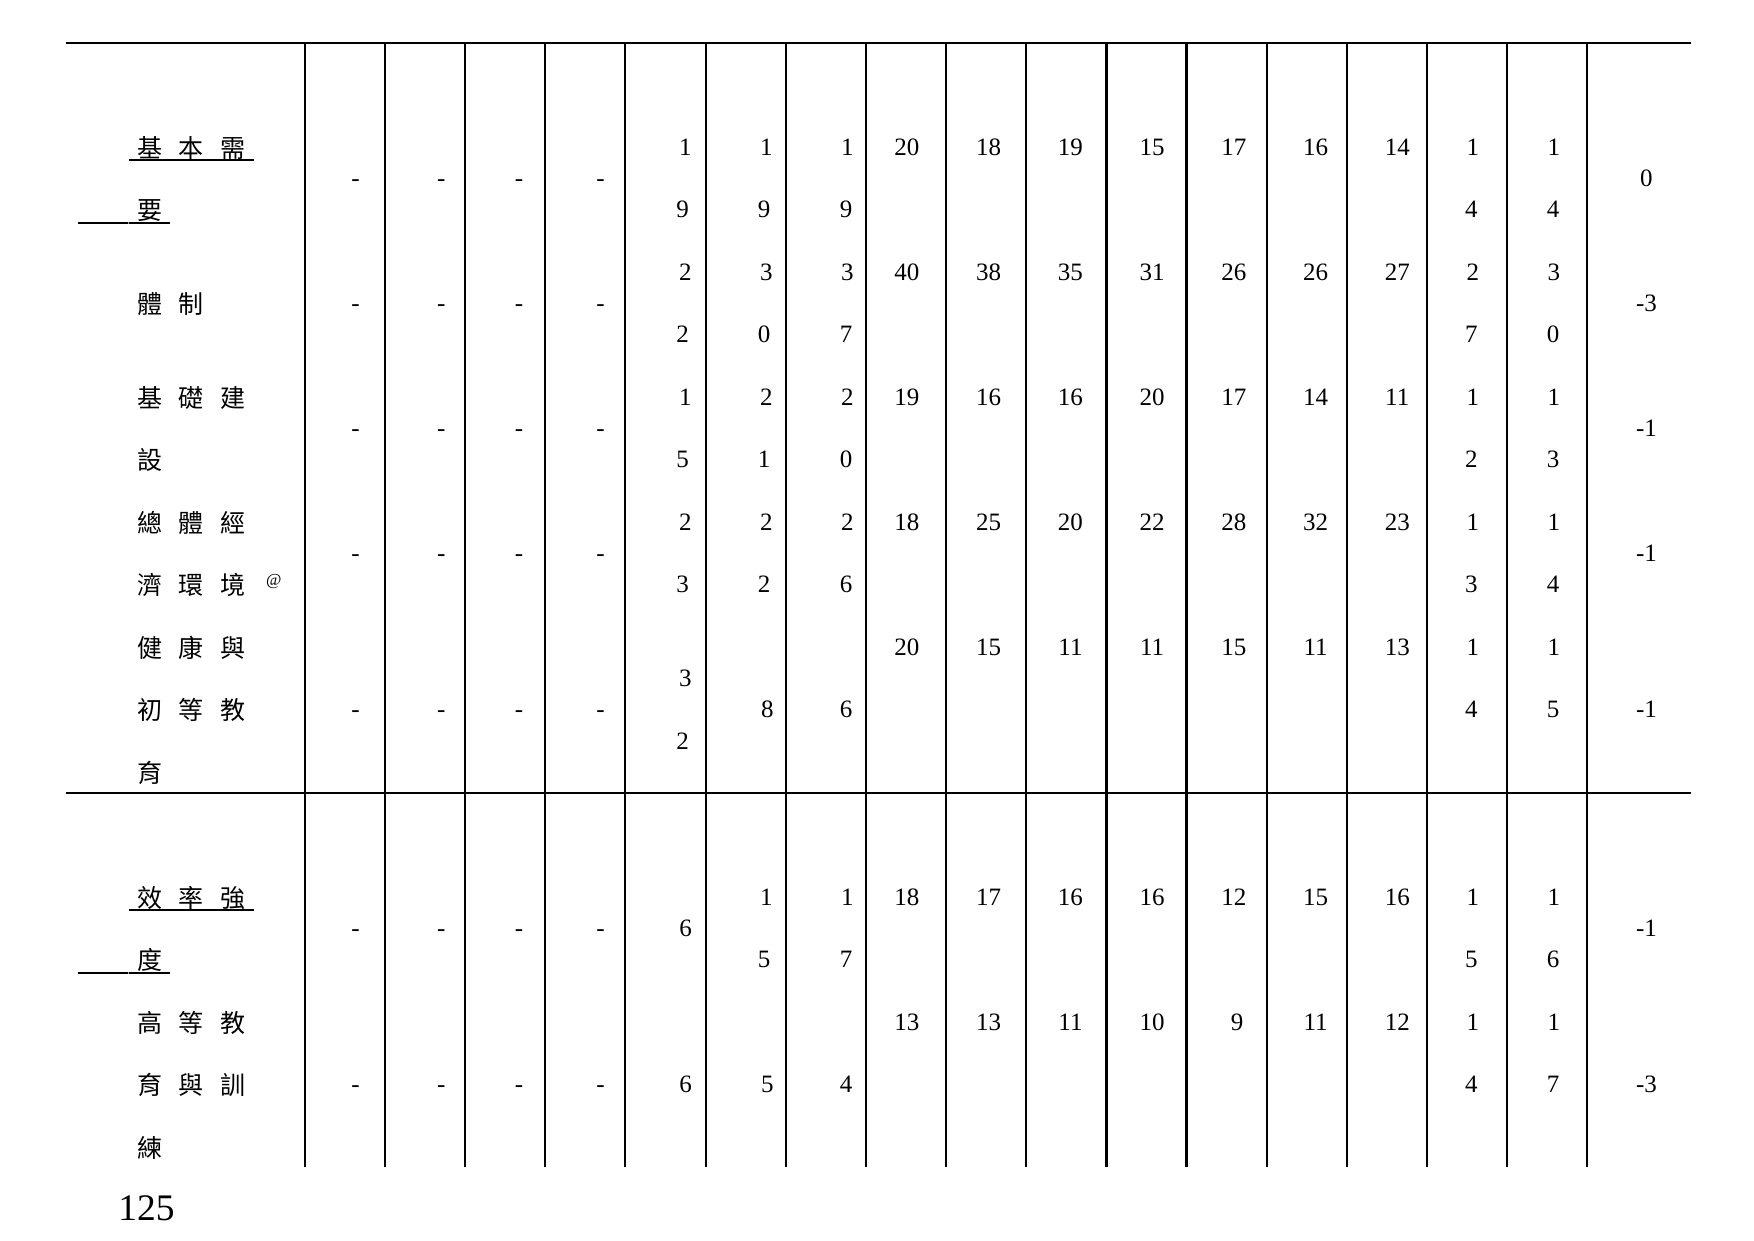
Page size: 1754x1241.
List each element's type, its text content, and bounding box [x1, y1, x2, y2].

table_cell 14 [1508, 44, 1586, 230]
table_cell - [386, 44, 464, 230]
table_cell 12 [1348, 980, 1426, 1167]
table_cell 9 [1188, 980, 1266, 1167]
table_cell -1 [1588, 355, 1691, 480]
table_cell 30 [707, 230, 785, 355]
table_cell 17 [1188, 355, 1266, 480]
table_cell 18 [947, 44, 1025, 230]
table_cell 5 [707, 980, 785, 1167]
table_cell 26 [1188, 230, 1266, 355]
table_cell 40 [867, 230, 945, 355]
table_cell 14 [1428, 605, 1506, 792]
table_cell 0 [1588, 44, 1691, 230]
table_cell 12 [1428, 355, 1506, 480]
table_cell 26 [787, 480, 865, 605]
table_cell - [546, 230, 624, 355]
table_cell 17 [787, 794, 865, 980]
table_cell 19 [787, 44, 865, 230]
table_cell 20 [787, 355, 865, 480]
table_cell 20 [867, 605, 945, 792]
table_cell 13 [1508, 355, 1586, 480]
table_cell 6 [787, 605, 865, 792]
table_cell 15 [1428, 794, 1506, 980]
table_cell 11 [1027, 605, 1105, 792]
table_cell - [306, 355, 384, 480]
table_cell 13 [947, 980, 1025, 1167]
table_cell 13 [867, 980, 945, 1167]
table_cell 16 [947, 355, 1025, 480]
table_cell -3 [1588, 980, 1691, 1167]
table_cell 14 [1268, 355, 1346, 480]
table_cell 21 [707, 355, 785, 480]
table_cell 27 [1428, 230, 1506, 355]
table_cell - [466, 480, 544, 605]
table_cell - [306, 44, 384, 230]
table_cell 總體經濟環境@ [66, 480, 304, 605]
table_cell -1 [1588, 794, 1691, 980]
table_cell 19 [626, 44, 705, 230]
table_cell - [546, 44, 624, 230]
table_cell 27 [1348, 230, 1426, 355]
table_cell - [386, 480, 464, 605]
table_cell 32 [1268, 480, 1346, 605]
table_cell 22 [1108, 480, 1185, 605]
table_cell 16 [1108, 794, 1185, 980]
table_cell - [466, 980, 544, 1167]
table_cell 14 [1428, 980, 1506, 1167]
table_cell - [306, 980, 384, 1167]
table_cell 31 [1108, 230, 1185, 355]
table_cell 15 [947, 605, 1025, 792]
table_cell - [386, 605, 464, 792]
table_cell 17 [947, 794, 1025, 980]
table_cell - [466, 355, 544, 480]
table_cell - [306, 794, 384, 980]
table_cell 4 [787, 980, 865, 1167]
table_cell 18 [867, 480, 945, 605]
table_cell 19 [867, 355, 945, 480]
table_cell -3 [1588, 230, 1691, 355]
table_cell 20 [1027, 480, 1105, 605]
table_cell 16 [1508, 794, 1586, 980]
table_cell 15 [1108, 44, 1185, 230]
table_cell 6 [626, 794, 705, 980]
table_cell 20 [867, 44, 945, 230]
table_cell 15 [707, 794, 785, 980]
table_cell 基礎建設 [66, 355, 304, 480]
table_cell 26 [1268, 230, 1346, 355]
table_cell 11 [1348, 355, 1426, 480]
table_cell 25 [947, 480, 1025, 605]
table_cell 20 [1108, 355, 1185, 480]
table_cell - [466, 230, 544, 355]
table_cell 16 [1348, 794, 1426, 980]
table_cell 23 [1348, 480, 1426, 605]
table_cell - [466, 44, 544, 230]
table_cell 13 [1348, 605, 1426, 792]
table_cell - [306, 230, 384, 355]
table_cell 28 [1188, 480, 1266, 605]
table_cell 15 [1268, 794, 1346, 980]
table_cell 12 [1188, 794, 1266, 980]
table_cell 11 [1268, 980, 1346, 1167]
table_cell 22 [626, 230, 705, 355]
table_cell 基本需要 [66, 44, 304, 230]
table_cell - [546, 605, 624, 792]
table_cell 14 [1508, 480, 1586, 605]
table_cell 11 [1268, 605, 1346, 792]
table_cell 35 [1027, 230, 1105, 355]
table_cell 23 [626, 480, 705, 605]
table_cell 14 [1348, 44, 1426, 230]
table_cell - [546, 794, 624, 980]
table_cell - [546, 980, 624, 1167]
table_cell - [386, 794, 464, 980]
table_cell - [386, 355, 464, 480]
table_cell 體制 [66, 230, 304, 355]
table_cell -1 [1588, 605, 1691, 792]
table_cell 8 [707, 605, 785, 792]
table_cell 22 [707, 480, 785, 605]
table_cell 效率強度 [66, 794, 304, 980]
table_cell 16 [1027, 355, 1105, 480]
table_cell - [546, 480, 624, 605]
table_cell -1 [1588, 480, 1691, 605]
table_cell 16 [1027, 794, 1105, 980]
table_cell - [386, 980, 464, 1167]
table_cell 32 [626, 605, 705, 792]
table_cell 10 [1108, 980, 1185, 1167]
table_cell - [466, 605, 544, 792]
table_cell 高等教育與訓練 [66, 980, 304, 1167]
table_cell 16 [1268, 44, 1346, 230]
table_cell 30 [1508, 230, 1586, 355]
table_cell 19 [1027, 44, 1105, 230]
table_cell 18 [867, 794, 945, 980]
table_cell 14 [1428, 44, 1506, 230]
table_cell 6 [626, 980, 705, 1167]
table_cell - [466, 794, 544, 980]
table_cell 37 [787, 230, 865, 355]
table_cell - [306, 480, 384, 605]
table_cell 15 [1508, 605, 1586, 792]
table_cell 健康與初等教育 [66, 605, 304, 792]
table_cell - [386, 230, 464, 355]
table_cell 19 [707, 44, 785, 230]
table_cell 17 [1508, 980, 1586, 1167]
table_cell 15 [626, 355, 705, 480]
table_cell - [546, 355, 624, 480]
table_cell 13 [1428, 480, 1506, 605]
table_cell 15 [1188, 605, 1266, 792]
table_cell 11 [1027, 980, 1105, 1167]
table_cell - [306, 605, 384, 792]
table_cell 38 [947, 230, 1025, 355]
table_cell 11 [1108, 605, 1185, 792]
table_cell 17 [1188, 44, 1266, 230]
